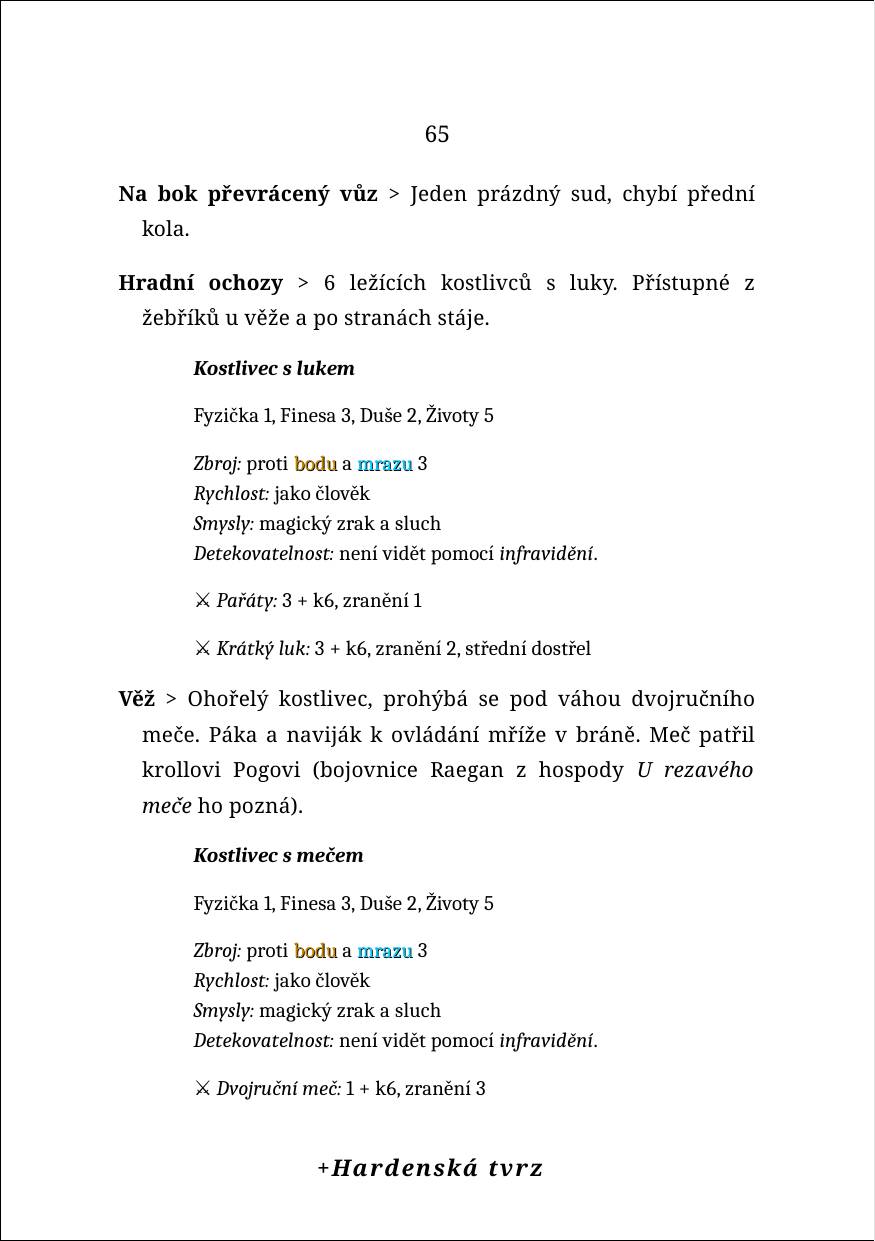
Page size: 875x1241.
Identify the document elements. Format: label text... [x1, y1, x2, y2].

list Kostlivec s lukem [156, 356, 756, 380]
text Věž > Ohořelý kostlivec, prohýbá se pod váhou dvojručního meče. Páka a naviják k ovládání mříže v bráně. Meč patřil krollovi Pogovi (bojovnice Raegan z hospody U rezavého meče ho pozná). [118, 684, 756, 819]
list Detekovatelnost: není vidět pomocí infravidění. [156, 541, 756, 565]
text Na bok převrácený vůz > Jeden prázdný sud, chybí přední kola. [118, 179, 756, 243]
list Rychlost: jako člověk [156, 969, 756, 993]
list Kostlivec s mečem [156, 844, 756, 868]
list Fyzička 1, Finesa 3, Duše 2, Životy 5 [156, 892, 756, 916]
list ⚔ Krátký luk: 3 + k6, zranění 2, střední dostřel [156, 637, 756, 661]
list Rychlost: jako člověk [156, 482, 756, 506]
list Zbroj: proti bodu a⁠ mrazu 3 [156, 939, 756, 963]
list ⚔ Pařáty: 3 + k6, zranění 1 [156, 589, 756, 613]
list ⚔ Dvojruční meč: 1 + k6, zranění 3 [156, 1076, 756, 1100]
list Smysly: magický zrak a⁠ sluch [156, 999, 756, 1023]
list Zbroj: proti bodu a⁠ mrazu 3 [156, 452, 756, 476]
text Hradní ochozy > 6 ležících kostlivců s luky. Přístupné z žebříků u věže a po stranách stáje. [118, 268, 756, 332]
list Detekovatelnost: není vidět pomocí infravidění. [156, 1029, 756, 1053]
list Smysly: magický zrak a⁠ sluch [156, 511, 756, 535]
list Fyzička 1, Finesa 3, Duše 2, Životy 5 [156, 404, 756, 428]
